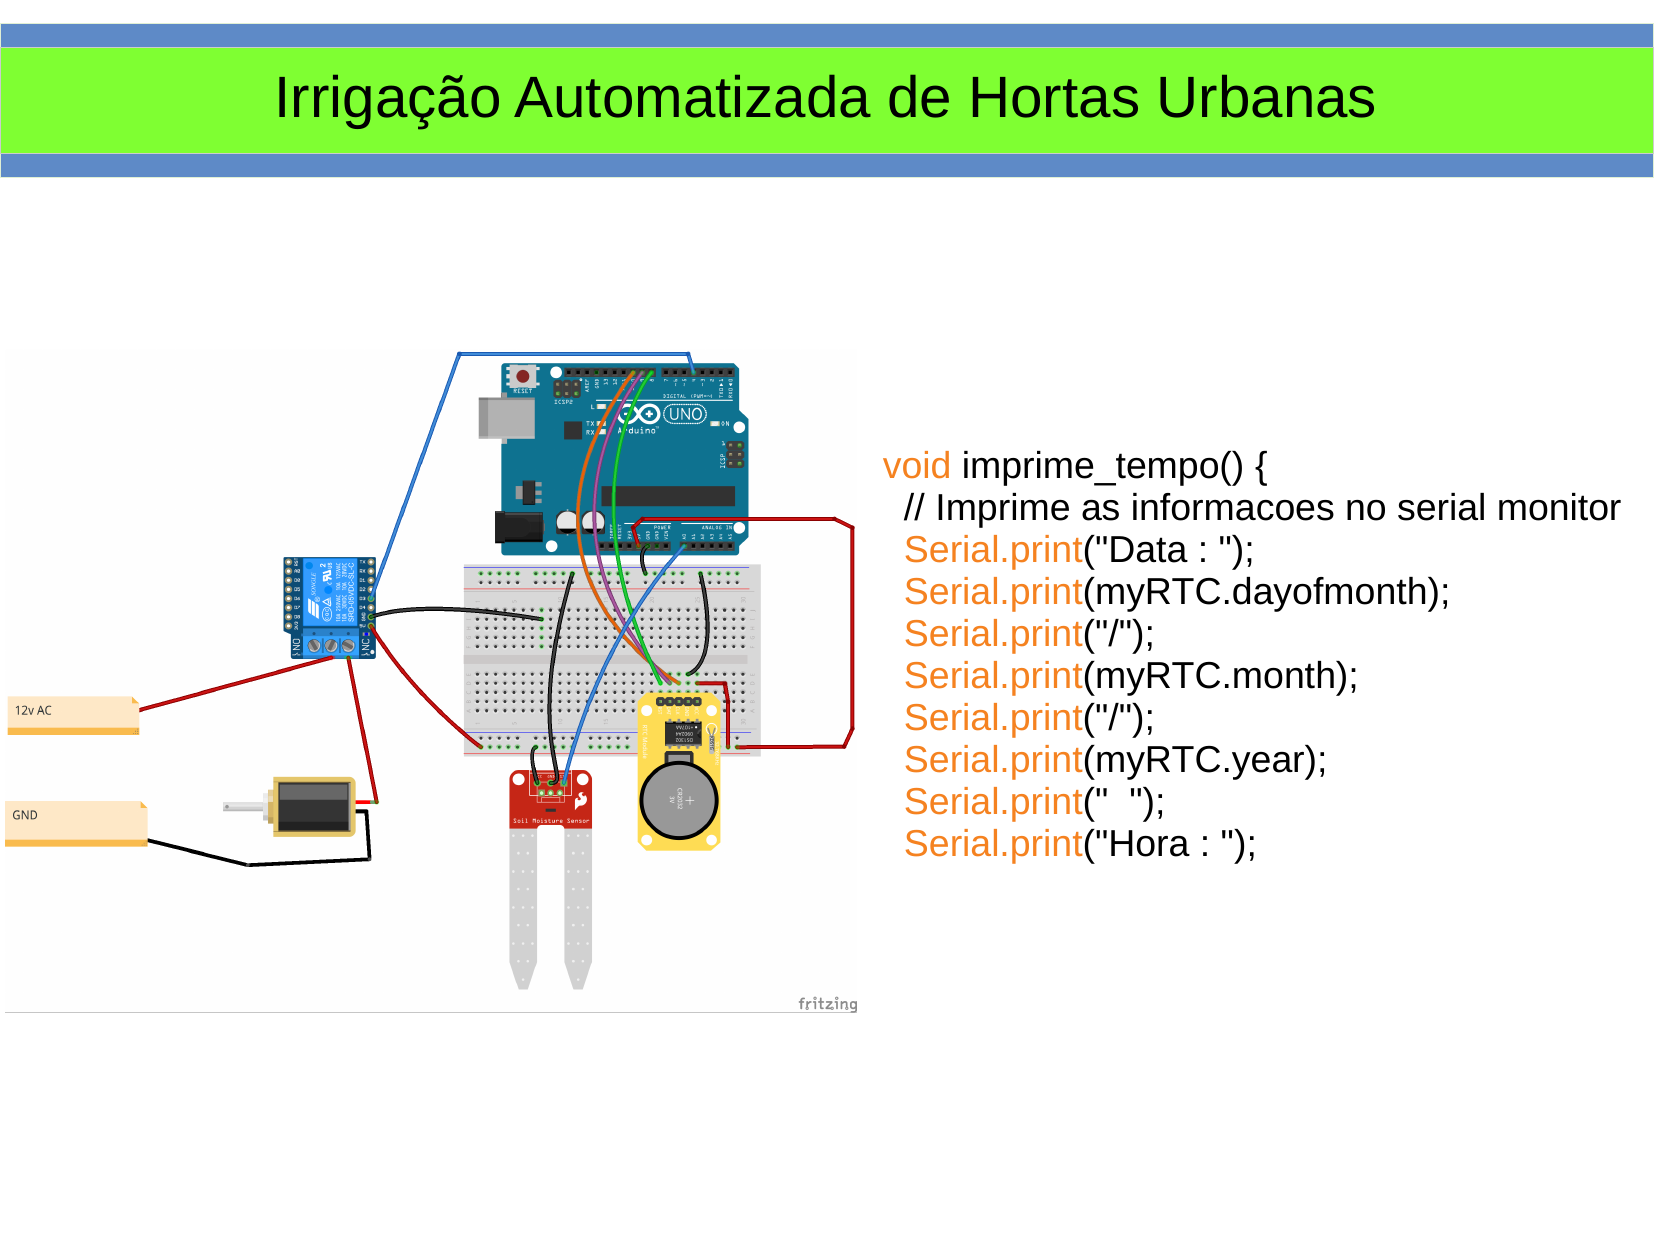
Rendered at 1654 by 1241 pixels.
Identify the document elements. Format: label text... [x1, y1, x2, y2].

text_box [0, 23, 1654, 178]
picture [5, 349, 857, 1013]
title Irrigação Automatizada de Hortas Urbanas [200, 41, 1512, 154]
text_box void imprime_tempo() { // Imprime as informacoes no serial monitor Serial.print("Data : "); Serial.print(myRTC.dayofmonth); Serial.print("/"); Serial.print(myRTC.month); Serial.print("/"); Serial.print(myRTC.year); Serial.print(" "); Serial.print("Hora : "); [868, 437, 1654, 909]
